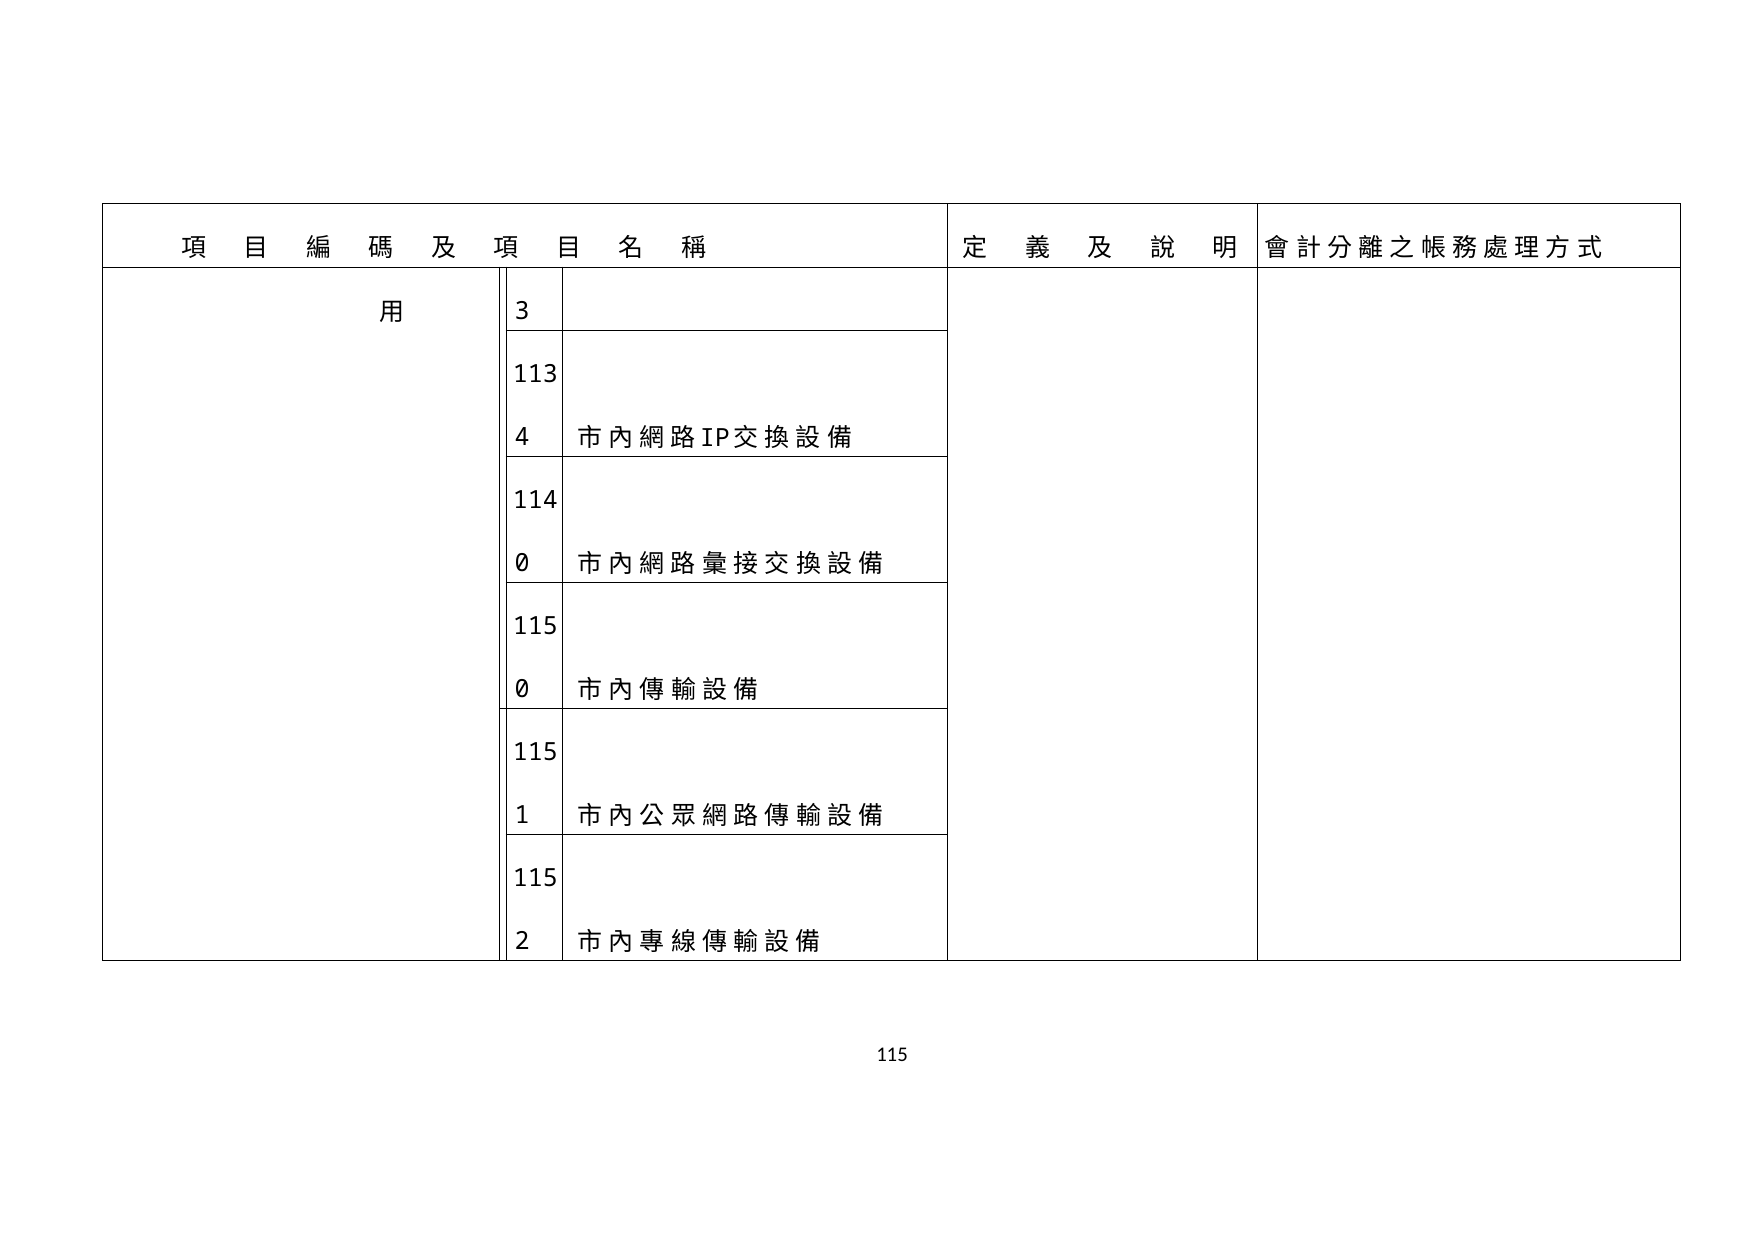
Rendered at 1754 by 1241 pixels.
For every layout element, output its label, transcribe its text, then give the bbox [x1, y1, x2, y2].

table_cell 1134 [507, 331, 562, 456]
table_cell [1258, 708, 1680, 834]
table_cell [371, 330, 499, 456]
table_cell [103, 834, 371, 960]
table_cell 用 [371, 268, 499, 330]
table_cell [103, 708, 371, 834]
table_cell [948, 582, 1257, 708]
table_cell [948, 708, 1257, 834]
table_cell 1152 [507, 835, 562, 960]
table_cell [500, 834, 506, 960]
table_cell [948, 268, 1257, 330]
table_cell [103, 582, 371, 708]
table_header 項 目 編 碼 及 項 目 名 稱 [103, 204, 947, 267]
table_cell [103, 268, 371, 330]
table_cell [948, 330, 1257, 456]
table_cell 市內傳輸設備 [563, 583, 947, 708]
table_cell [563, 268, 947, 330]
table_header 會計分離之帳務處理方式 [1258, 204, 1680, 267]
table_cell [500, 582, 506, 708]
table_cell 3 [507, 268, 562, 330]
table_cell [500, 709, 506, 834]
table_cell [371, 456, 499, 582]
table_cell [371, 834, 499, 960]
table_cell [500, 456, 506, 582]
table_cell [371, 708, 499, 834]
table_cell [1258, 834, 1680, 960]
table_cell [948, 456, 1257, 582]
table_cell 1140 [507, 457, 562, 582]
table_cell [371, 582, 499, 708]
table_cell 市內公眾網路傳輸設備 [563, 709, 947, 834]
table_cell [103, 456, 371, 582]
table_cell 1151 [507, 709, 562, 834]
table_cell 1150 [507, 583, 562, 708]
table_cell [948, 834, 1257, 960]
table_cell [103, 330, 371, 456]
table_cell [500, 268, 506, 330]
table_cell 市內網路IP交換設備 [563, 331, 947, 456]
table_cell [500, 330, 506, 456]
table_cell 市內網路彙接交換設備 [563, 457, 947, 582]
table_cell 市內專線傳輸設備 [563, 835, 947, 960]
table_cell [1258, 268, 1680, 708]
table_header 定 義 及 說 明 [948, 204, 1257, 267]
